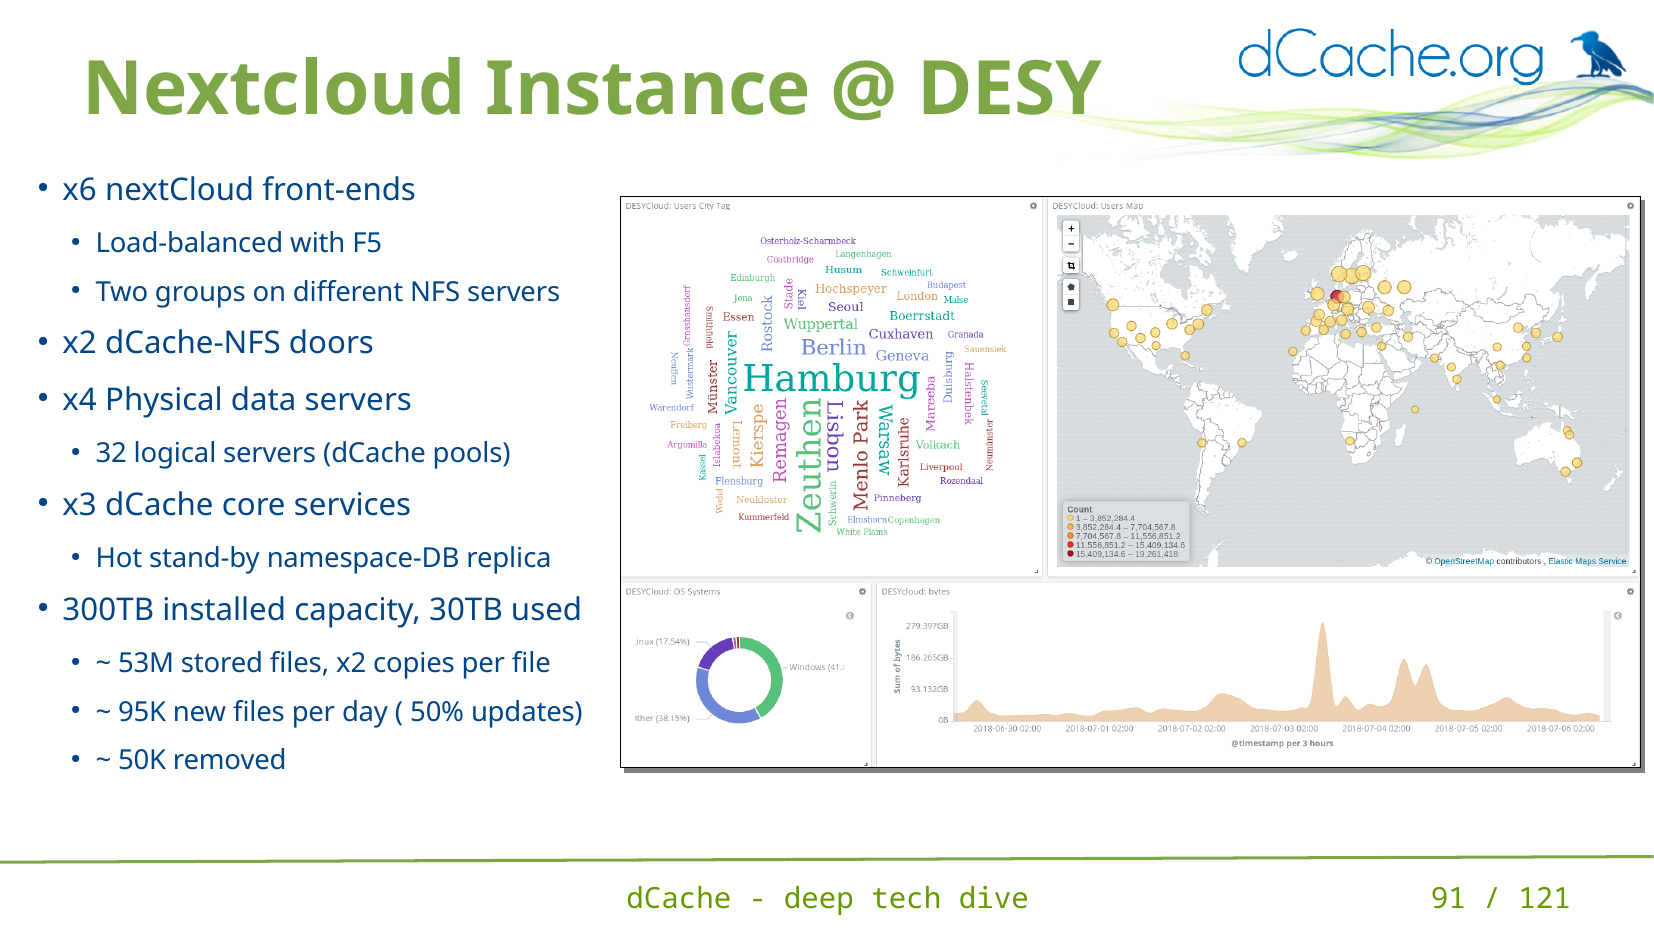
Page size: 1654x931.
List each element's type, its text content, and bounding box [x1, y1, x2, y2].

picture [620, 196, 1641, 768]
list x6 nextCloud front-ends Load-balanced with F5 Two groups on different NFS servers x2 dCache-NFS doors x4 Physical data servers 32 logical servers (dCache pools) x3 dCache core services Hot stand-by namespace-DB replica 300TB installed capacity, 30TB used ~ 53M stored files, x2 copies per file ~ 95K new files per day ( 50% updates) ~ 50K removed [29, 167, 607, 839]
title Nextcloud Instance @ DESY [82, 40, 1605, 131]
picture [956, 16, 1654, 169]
